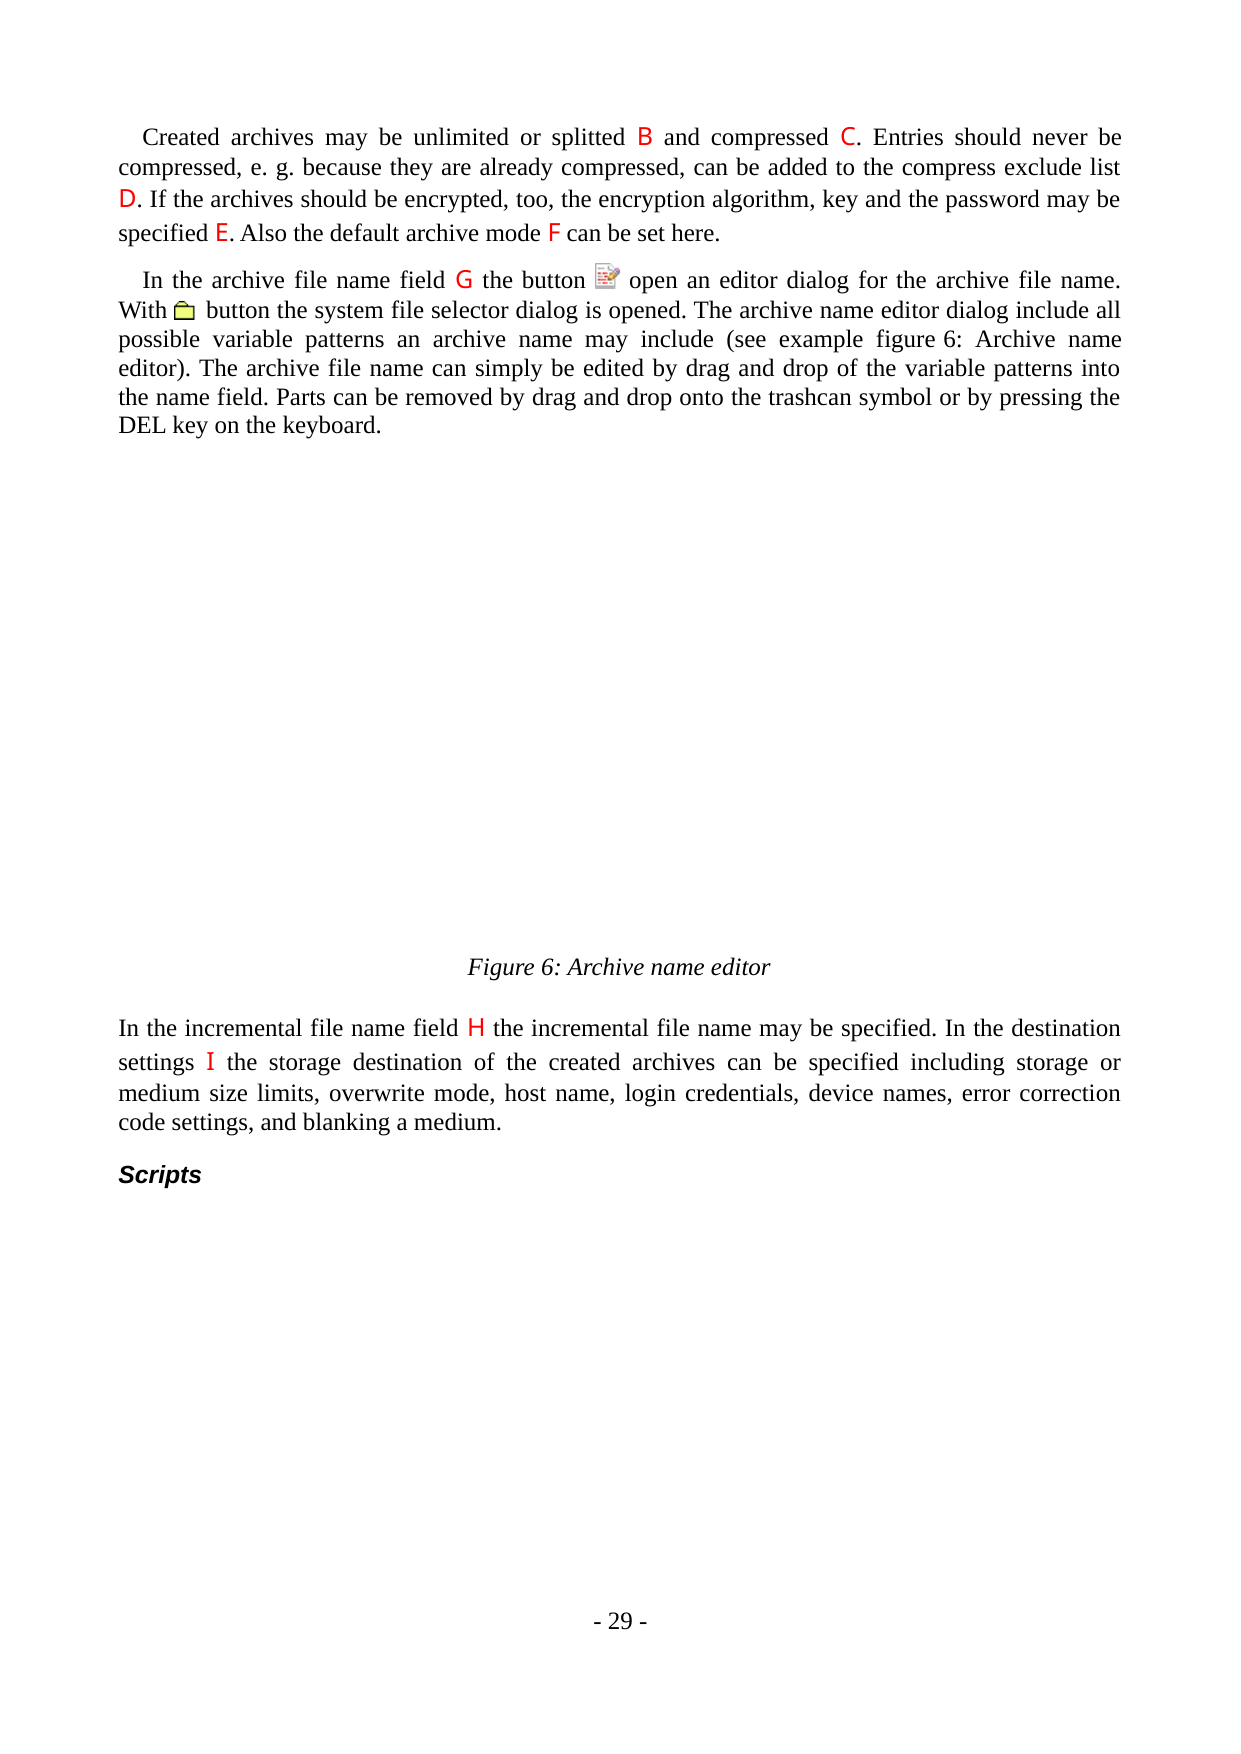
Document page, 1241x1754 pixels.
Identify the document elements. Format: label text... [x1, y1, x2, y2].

text In the archive file name field G the button open an editor dialog for the archive file name. With button the system file selector dialog is opened. The archive name editor dialog include all possible variable patterns an archive name may include (see example figure 6: Archive name editor). The archive file name can simply be edited by drag and drop of the variable patterns into the name field. Parts can be removed by drag and drop onto the trashcan symbol or by pressing the DEL key on the keyboard. [118, 262, 1122, 439]
picture [595, 263, 621, 289]
text Figure 6: Archive name editor [289, 488, 951, 980]
text In the incremental file name field H the incremental file name may be specified. In the destination settings I the storage destination of the created archives can be specified including storage or medium size limits, overwrite mode, host name, login credentials, device names, error correction code settings, and blanking a medium. [118, 452, 1122, 1135]
subtitle Scripts [118, 1160, 1122, 1189]
picture [174, 301, 199, 320]
text Created archives may be unlimited or splitted B and compressed C. Entries should never be compressed, e. g. because they are already compressed, can be added to the compress exclude list D. If the archives should be encrypted, too, the encryption algorithm, key and the password may be specified E. Also the default archive mode F can be set here. [118, 118, 1122, 249]
